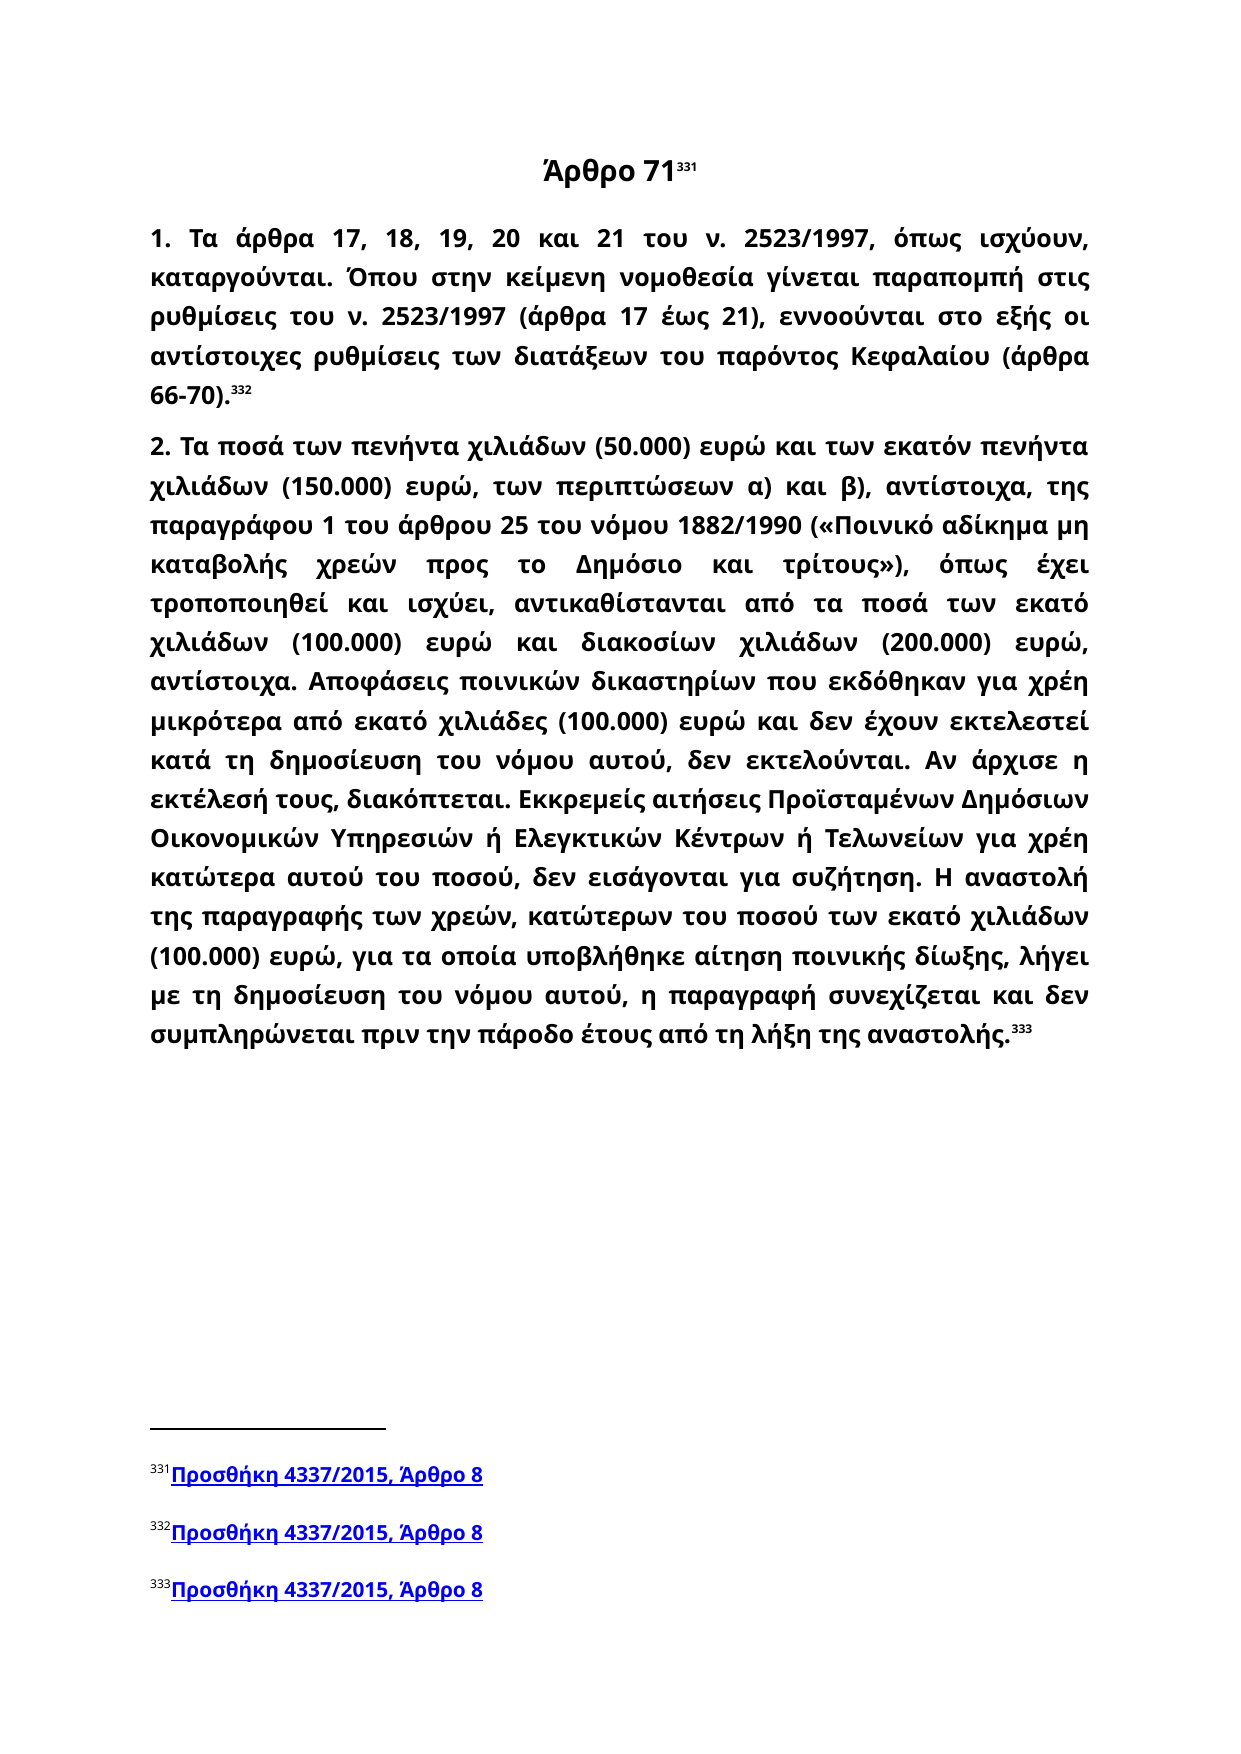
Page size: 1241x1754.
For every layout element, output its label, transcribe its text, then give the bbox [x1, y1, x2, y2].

text Προσθήκη 4337/2015, Άρθρο 8 [150, 1576, 1090, 1604]
subtitle Άρθρο 71 [150, 150, 1090, 190]
text 2. Τα ποσά των πενήντα χιλιάδων (50.000) ευρώ και των εκατόν πενήντα χιλιάδων (150.000) ευρώ, των περιπτώσεων α) και β), αντίστοιχα, της παραγράφου 1 του άρθρου 25 του νόμου 1882/1990 («Ποινικό αδίκημα μη καταβολής χρεών προς το Δημόσιο και τρίτους»), όπως έχει τροποποιηθεί και ισχύει, αντικαθίστανται από τα ποσά των εκατό χιλιάδων (100.000) ευρώ και διακοσίων χιλιάδων (200.000) ευρώ, αντίστοιχα. Αποφάσεις ποινικών δικαστηρίων που εκδόθηκαν για χρέη μικρότερα από εκατό χιλιάδες (100.000) ευρώ και δεν έχουν εκτελεστεί κατά τη δημοσίευση του νόμου αυτού, δεν εκτελούνται. Αν άρχισε η εκτέλεσή τους, διακόπτεται. Εκκρεμείς αιτήσεις Προϊσταμένων Δημόσιων Οικονομικών Υπηρεσιών ή Ελεγκτικών Κέντρων ή Τελωνείων για χρέη κατώτερα αυτού του ποσού, δεν εισάγονται για συζήτηση. Η αναστολή της παραγραφής των χρεών, κατώτερων του ποσού των εκατό χιλιάδων (100.000) ευρώ, για τα οποία υποβλήθηκε αίτηση ποινικής δίωξης, λήγει με τη δημοσίευση του νόμου αυτού, η παραγραφή συνεχίζεται και δεν συμπληρώνεται πριν την πάροδο έτους από τη λήξη της αναστολής. [150, 429, 1090, 1051]
text Προσθήκη 4337/2015, Άρθρο 8 [150, 1518, 1090, 1546]
text 1. Τα άρθρα 17, 18, 19, 20 και 21 του ν. 2523/1997, όπως ισχύουν, καταργούνται. Όπου στην κείμενη νομοθεσία γίνεται παραπομπή στις ρυθμίσεις του ν. 2523/1997 (άρθρα 17 έως 21), εννοούνται στο εξής οι αντίστοιχες ρυθμίσεις των διατάξεων του παρόντος Κεφαλαίου (άρθρα 66-70). [150, 221, 1090, 411]
text Προσθήκη 4337/2015, Άρθρο 8 [150, 1460, 1090, 1489]
